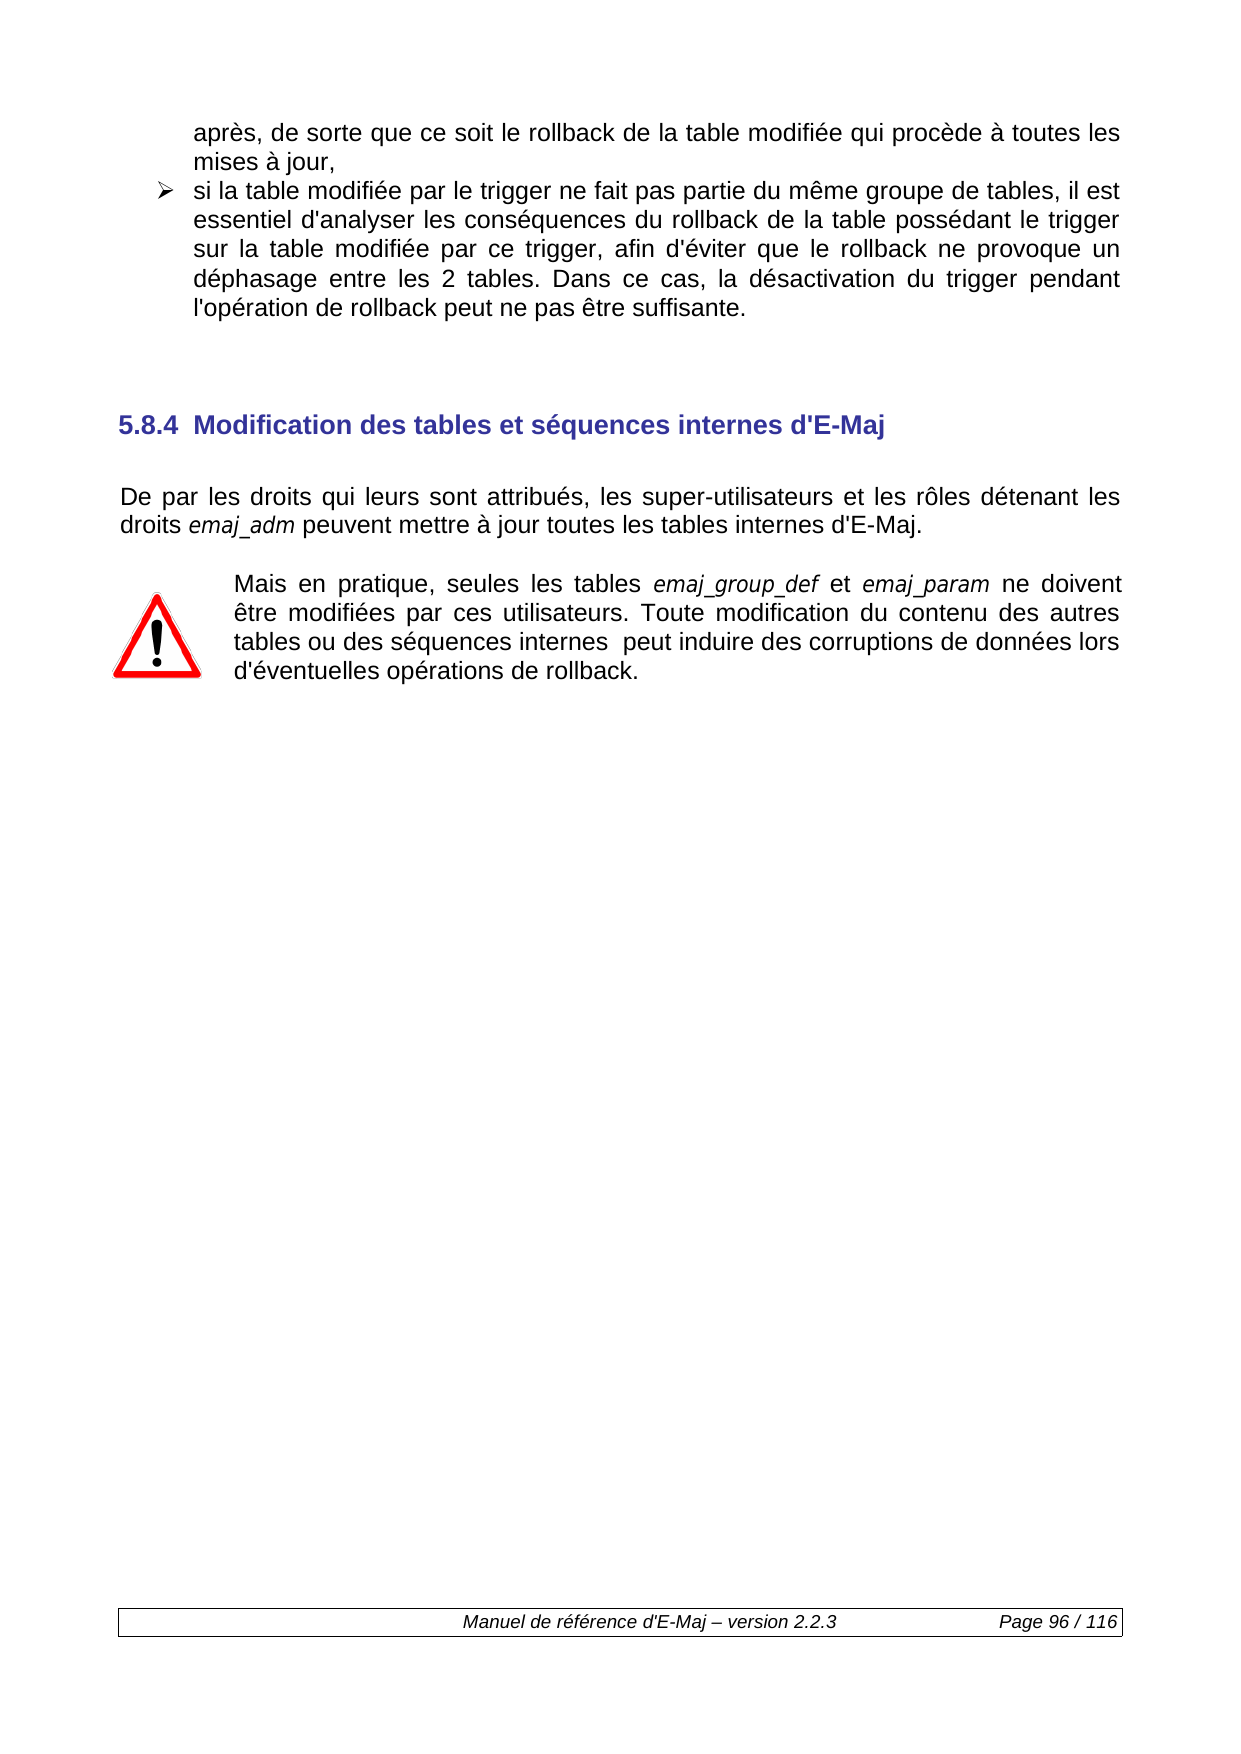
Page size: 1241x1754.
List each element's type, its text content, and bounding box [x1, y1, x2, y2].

text Mais en pratique, seules les tables emaj_group_def et emaj_param ne doivent être modifiées par ces utilisateurs. Toute modification du contenu des autres tables ou des séquences internes peut induire des corruptions de données lors d'éventuelles opérations de rollback. [234, 568, 1122, 685]
text De par les droits qui leurs sont attribués, les super-utilisateurs et les rôles détenant les droits emaj_adm peuvent mettre à jour toutes les tables internes d'E-Maj. [120, 481, 1122, 539]
list après, de sorte que ce soit le rollback de la table modifiée qui procède à toutes les mises à jour, [156, 118, 1122, 176]
subtitle Modification des tables et séquences internes d'E-Maj [118, 409, 1122, 440]
picture [112, 592, 202, 679]
list si la table modifiée par le trigger ne fait pas partie du même groupe de tables, il est essentiel d'analyser les conséquences du rollback de la table possédant le trigger sur la table modifiée par ce trigger, afin d'éviter que le rollback ne provoque un déphasage entre les 2 tables. Dans ce cas, la désactivation du trigger pendant l'opération de rollback peut ne pas être suffisante. [156, 176, 1122, 322]
